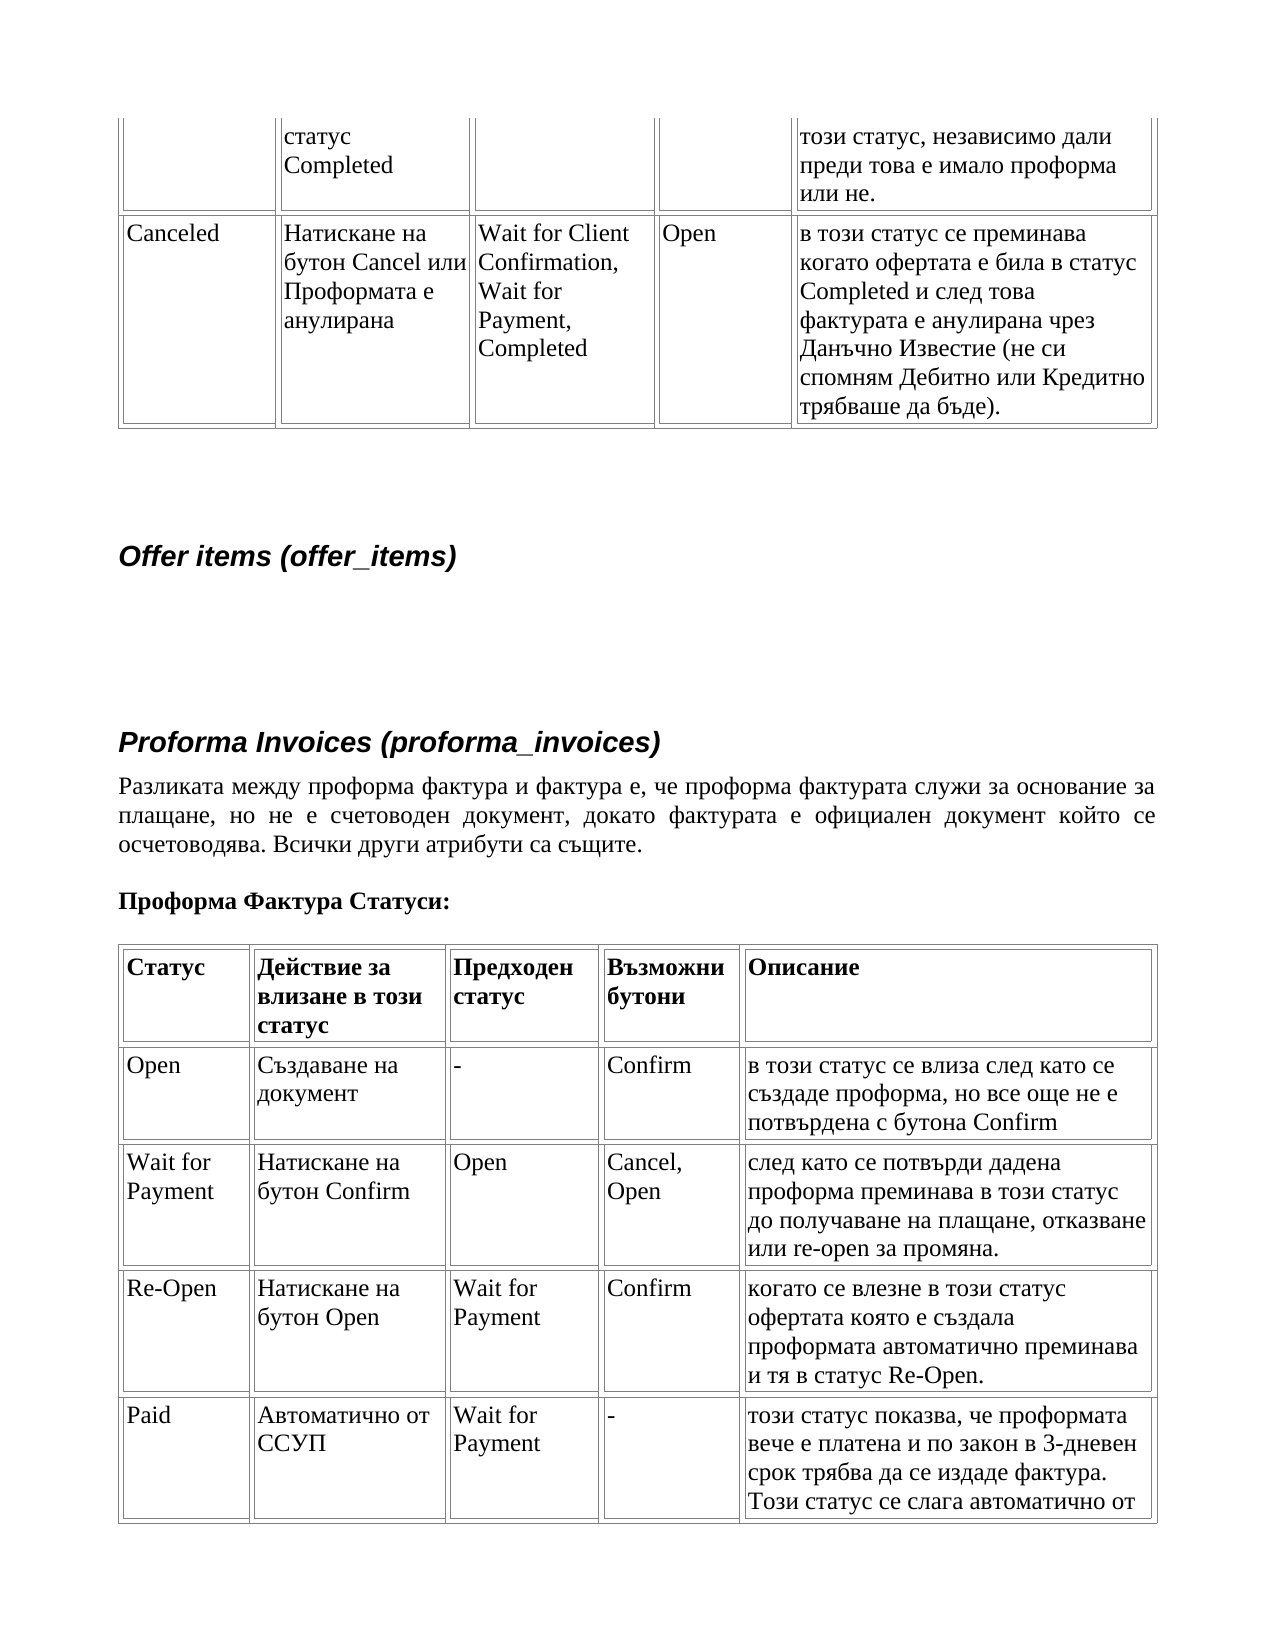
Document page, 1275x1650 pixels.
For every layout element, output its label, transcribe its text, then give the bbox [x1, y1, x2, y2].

table_cell - [451, 1048, 598, 1139]
table_cell Натискане на бутон Open [250, 1271, 445, 1397]
table_cell Confirm [599, 1271, 739, 1397]
table_cell - [599, 1398, 739, 1523]
table_cell Wait for Client Confirmation, Wait for Payment, Completed [470, 216, 654, 428]
table_cell Canceled [119, 216, 275, 428]
table_cell този статус, независимо дали преди това е имало проформа или не. [792, 118, 1157, 215]
subtitle Proforma Invoices (proforma_invoices) [118, 725, 1157, 759]
table_cell Wait for Payment [119, 1145, 249, 1270]
table_cell [470, 118, 654, 215]
table_cell след като се потвърди дадена проформа преминава в този статус до получаване на плащане, отказване или re-open за промяна. [740, 1145, 1157, 1270]
table_cell Open [655, 216, 791, 428]
table_cell Cancel, Open [599, 1145, 739, 1270]
table_header Възможни бутони [599, 945, 739, 1047]
table_cell - [605, 1398, 739, 1518]
table_cell Натискане на бутон Confirm [250, 1145, 445, 1270]
table_header Описание [740, 945, 1157, 1047]
table_cell - [446, 1048, 598, 1144]
text Разликата между проформа фактура и фактура е, че проформа фактурата служи за основание за плащане, но не е счетоводен документ, докато фактурата е официален документ който се осчетоводява. Всички други атрибути са същите. [118, 771, 1157, 858]
table_cell Paid [119, 1398, 249, 1523]
table_cell Автоматично от ССУП [250, 1398, 445, 1523]
table_cell Open [446, 1145, 598, 1270]
table_cell Създаване на документ [250, 1048, 445, 1144]
table_cell Wait for Payment [446, 1271, 598, 1397]
table_cell статус Completed [276, 118, 469, 215]
subtitle Offer items (offer_items) [118, 539, 1157, 573]
table_cell Open [119, 1048, 249, 1144]
table_cell [119, 118, 275, 215]
table_header Статус [119, 945, 249, 1047]
table_cell този статус показва, че проформата вече е платена и по закон в 3-дневен срок трябва да се издаде фактура. Този статус се слага автоматично от [740, 1398, 1157, 1523]
text Проформа Фактура Статуси: [118, 886, 1157, 915]
table_cell Натискане на бутон Cancel или Проформата е анулирана [276, 216, 469, 428]
table_cell Confirm [599, 1048, 739, 1144]
table_cell - [660, 118, 791, 210]
table_cell - [655, 118, 791, 215]
table_cell в този статус се влиза след като се създаде проформа, но все още не е потвърдена с бутона Confirm [740, 1048, 1157, 1144]
table_header Предходен статус [446, 945, 598, 1047]
table_cell Re-Open [119, 1271, 249, 1397]
table_header Действие за влизане в този статус [250, 945, 445, 1047]
table_cell Wait for Payment [446, 1398, 598, 1523]
table_cell в този статус се преминава когато офертата е била в статус Completed и след това фактурата е анулирана чрез Данъчно Известие (не си спомням Дебитно или Кредитно трябваше да бъде). [792, 216, 1157, 428]
table_cell когато се влезне в този статус офертата която е създала проформата автоматично преминава и тя в статус Re-Open. [740, 1271, 1157, 1397]
